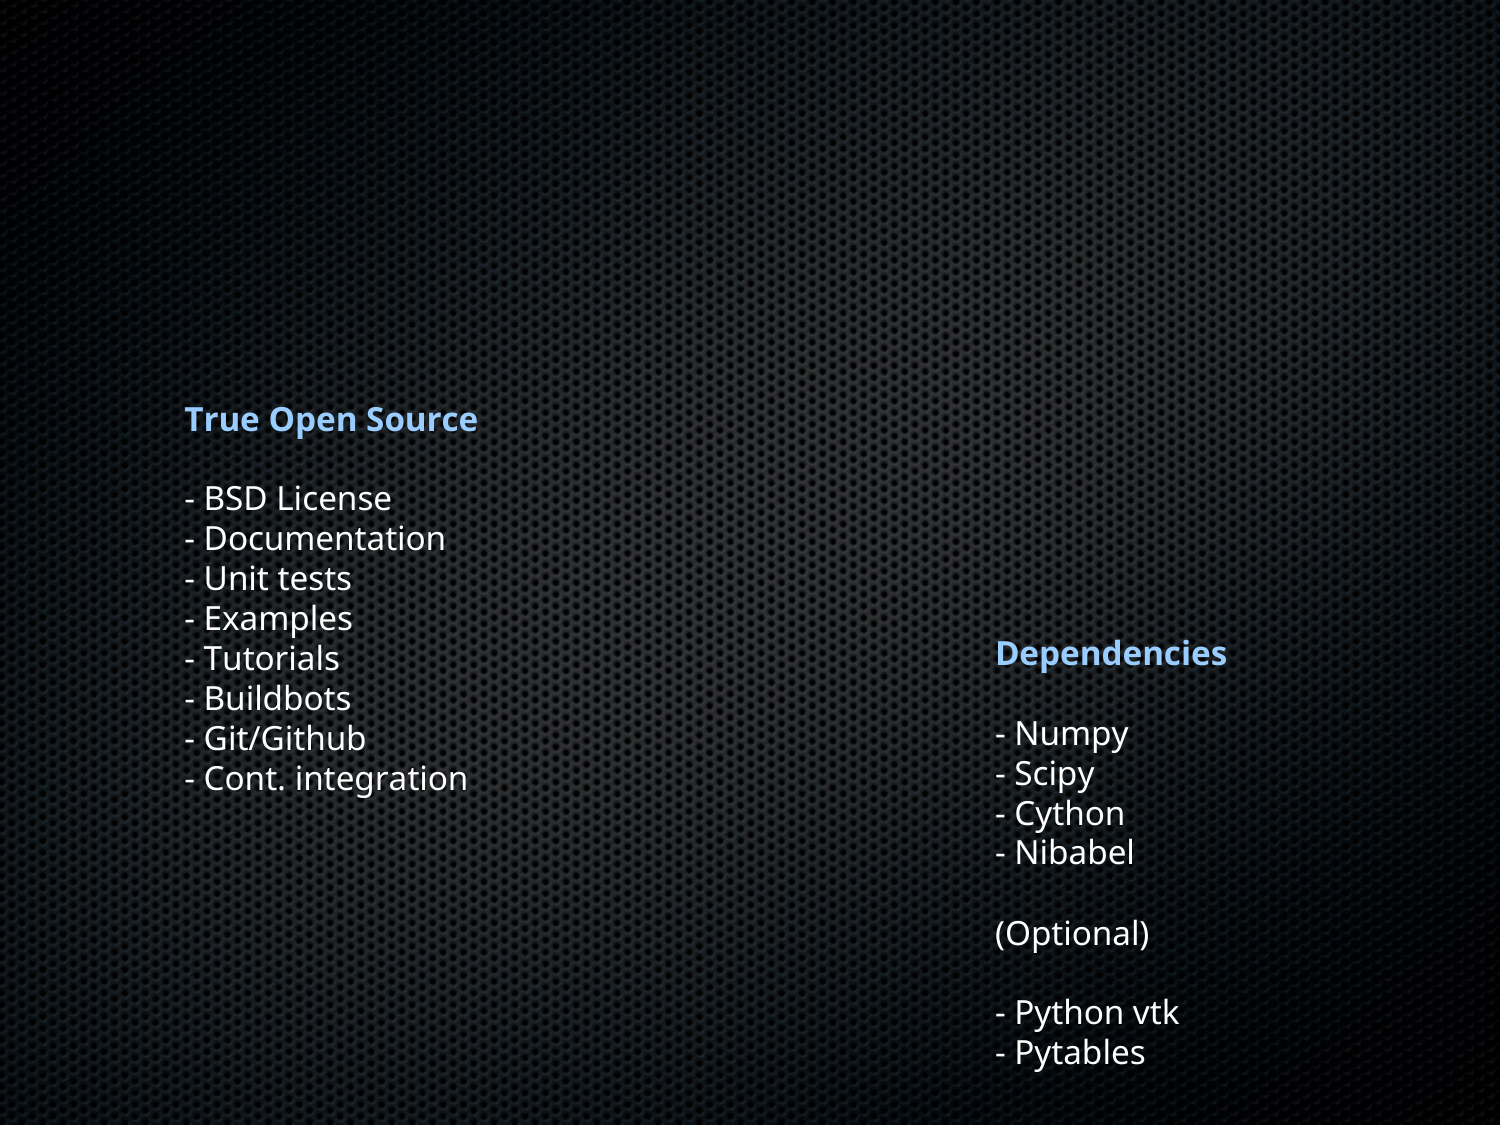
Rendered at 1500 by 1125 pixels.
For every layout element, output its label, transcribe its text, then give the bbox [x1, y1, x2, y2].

text_box Dependencies - Numpy - Scipy - Cython - Nibabel (Optional) - Python vtk - Pytables [980, 589, 1274, 1119]
picture [0, 0, 1500, 1125]
text_box True Open Source - BSD License - Documentation - Unit tests - Examples - Tutorials - Buildbots - Git/Github - Cont. integration [169, 390, 532, 1004]
